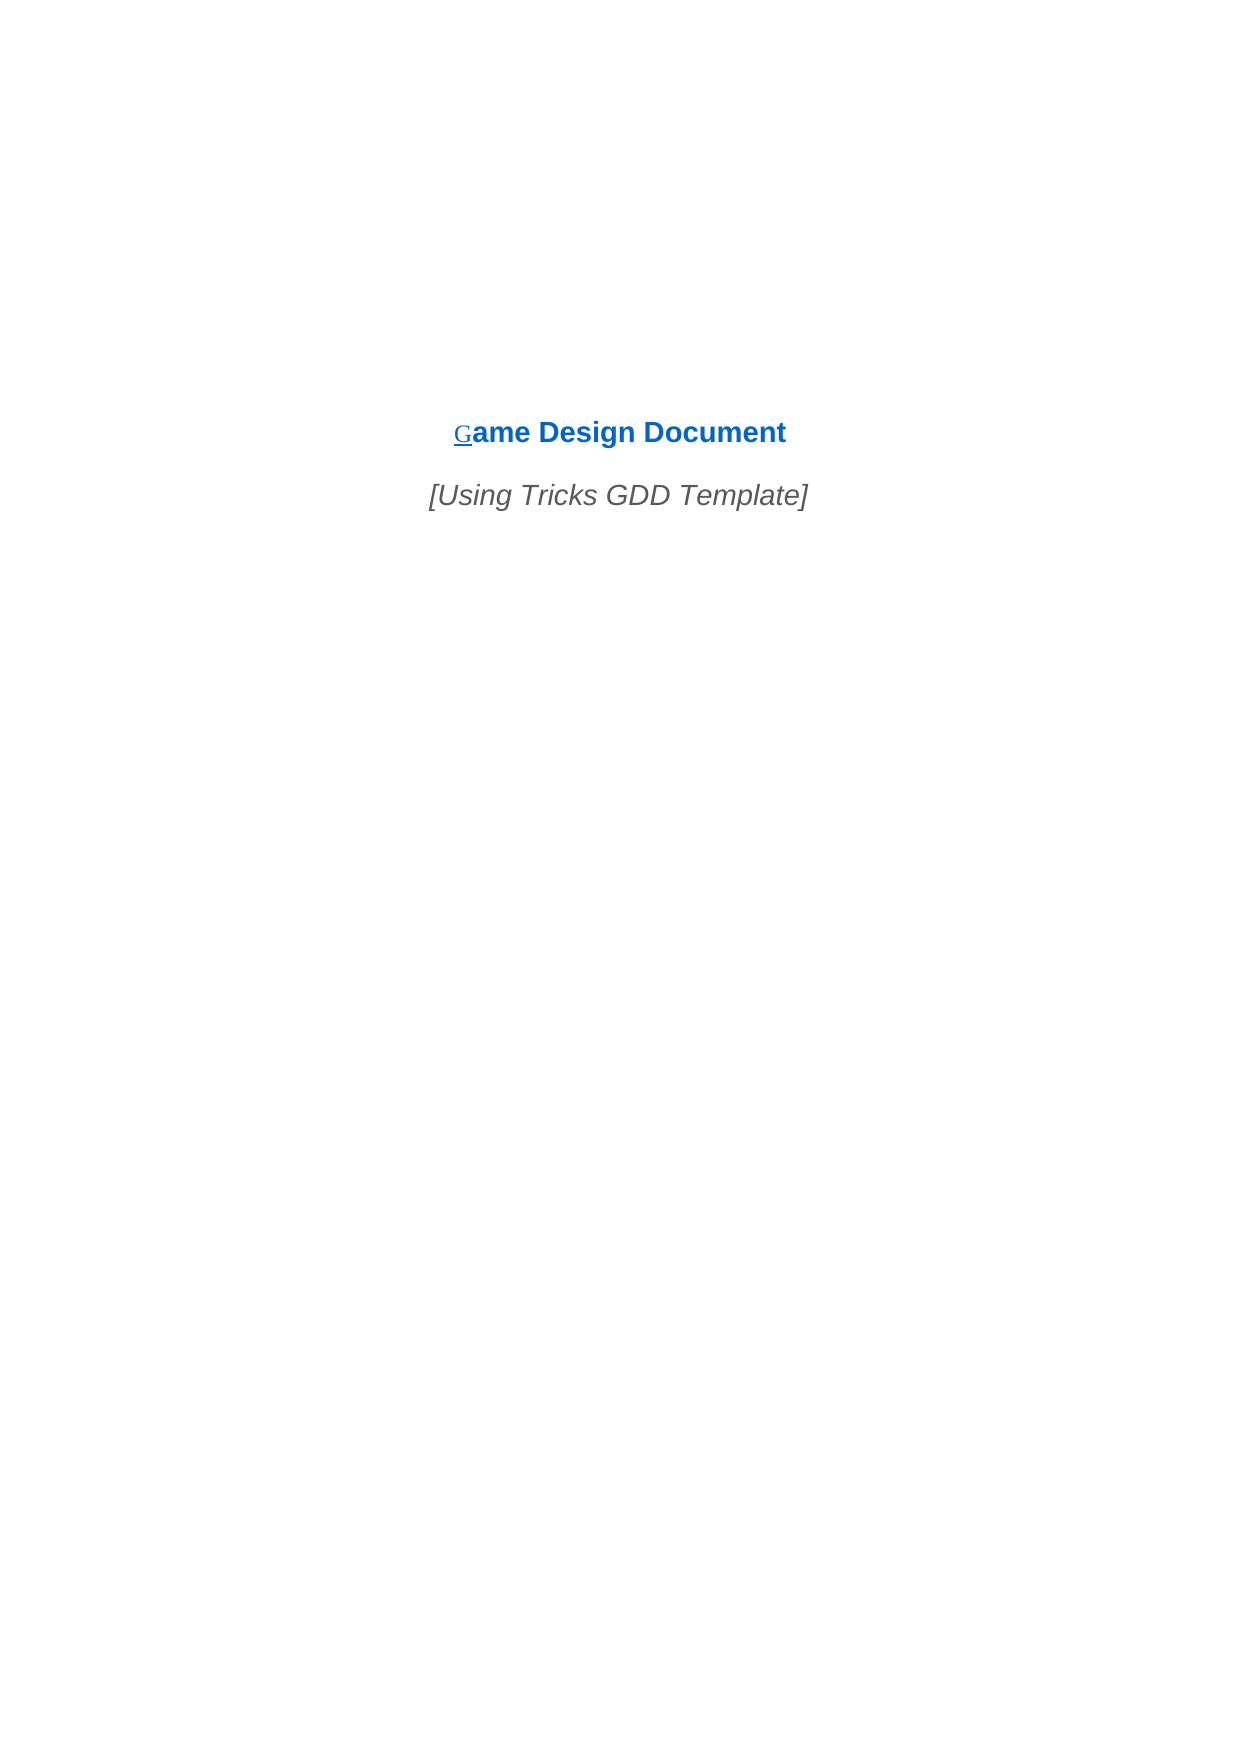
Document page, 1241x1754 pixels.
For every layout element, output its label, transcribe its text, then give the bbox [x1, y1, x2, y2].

text Game Design Document [150, 416, 1090, 449]
text [Using Tricks GDD Template] [150, 478, 1090, 512]
